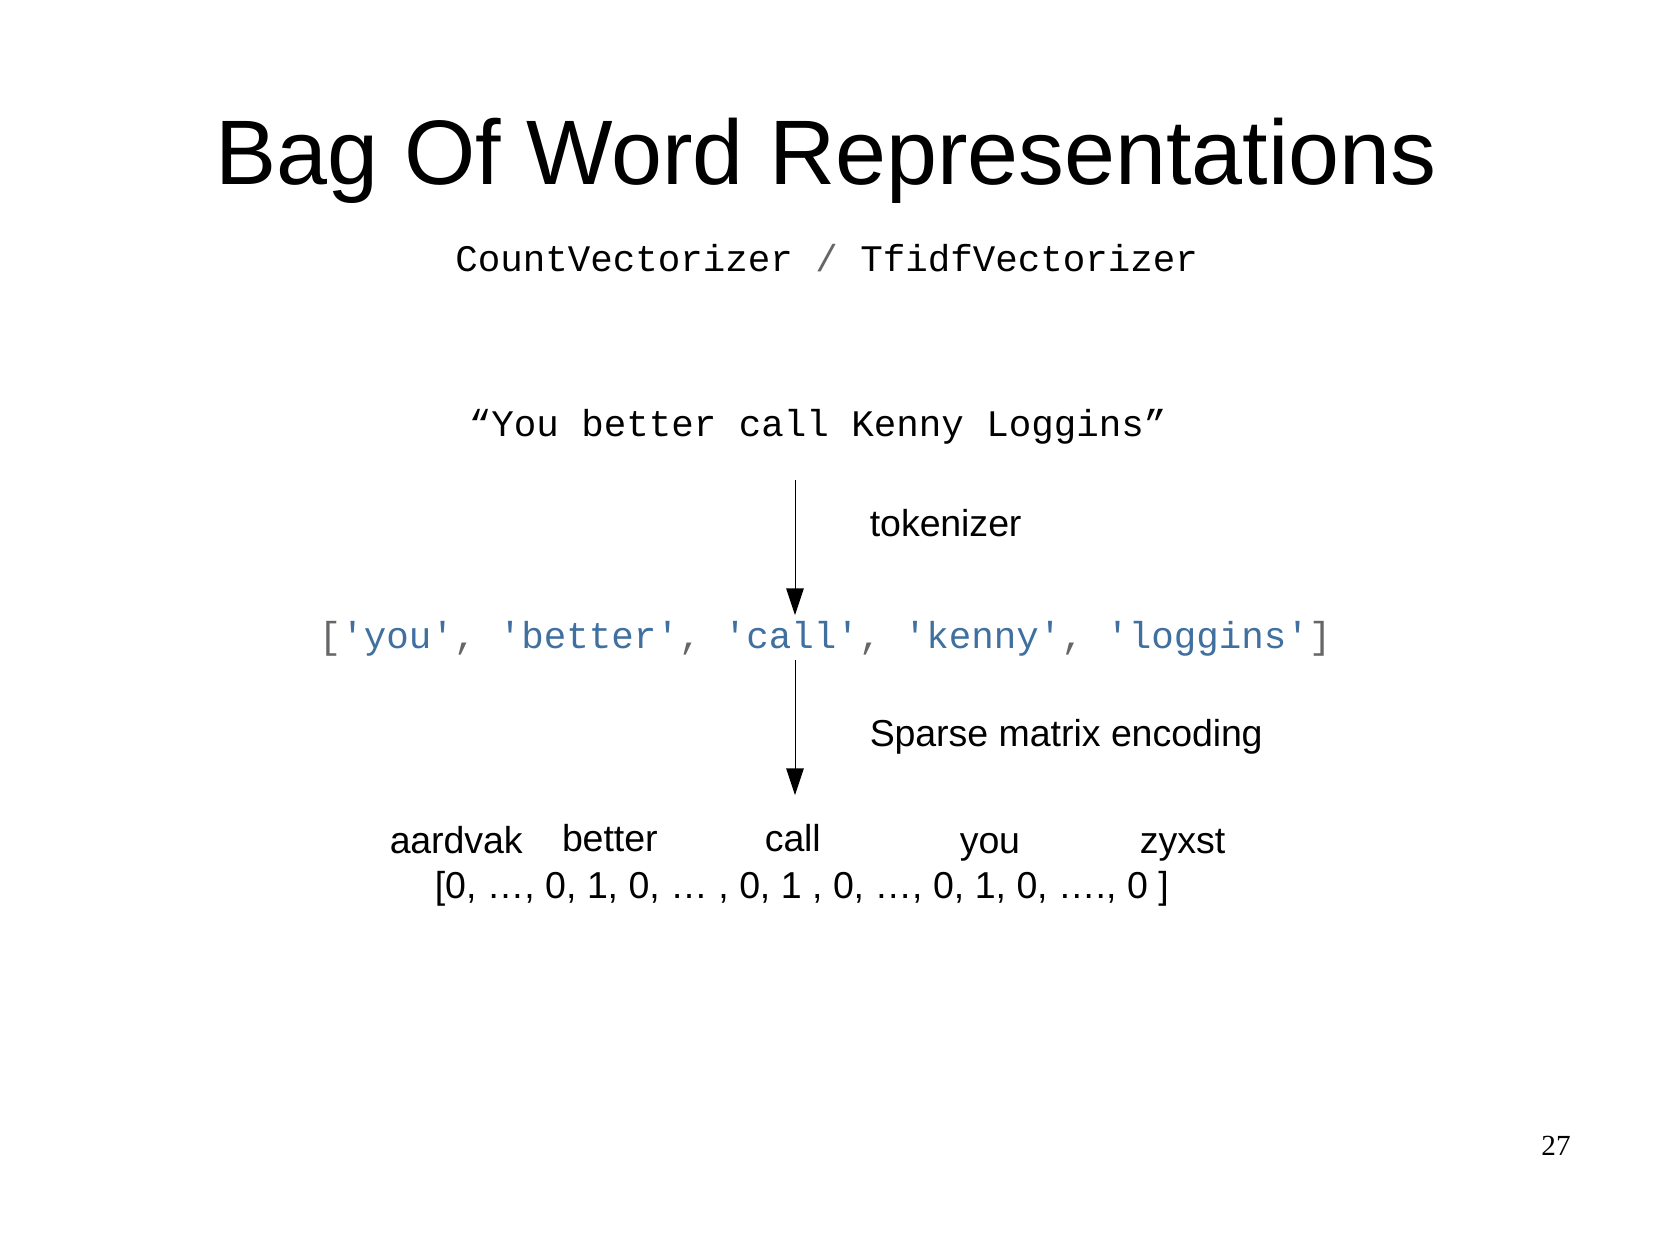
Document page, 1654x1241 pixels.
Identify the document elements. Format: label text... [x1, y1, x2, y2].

text_box you [945, 811, 1125, 869]
text_box call [750, 810, 871, 896]
text_box CountVectorizer / TfidfVectorizer [455, 240, 1199, 283]
title Bag Of Word Representations [82, 49, 1571, 257]
text_box Sparse matrix encoding [855, 705, 1321, 762]
text_box better [547, 810, 698, 871]
text_box ['you', 'better', 'call', 'kenny', 'loggins'] [315, 617, 1336, 661]
text_box [0, …, 0, 1, 0, … , 0, 1 , 0, …, 0, 1, 0, …., 0 ] [420, 856, 1186, 914]
text_box aardvak [375, 811, 541, 869]
text_box zyxst [1125, 811, 1261, 869]
text_box “You better call Kenny Loggins” [465, 405, 1171, 448]
text_box tokenizer [855, 495, 1111, 552]
